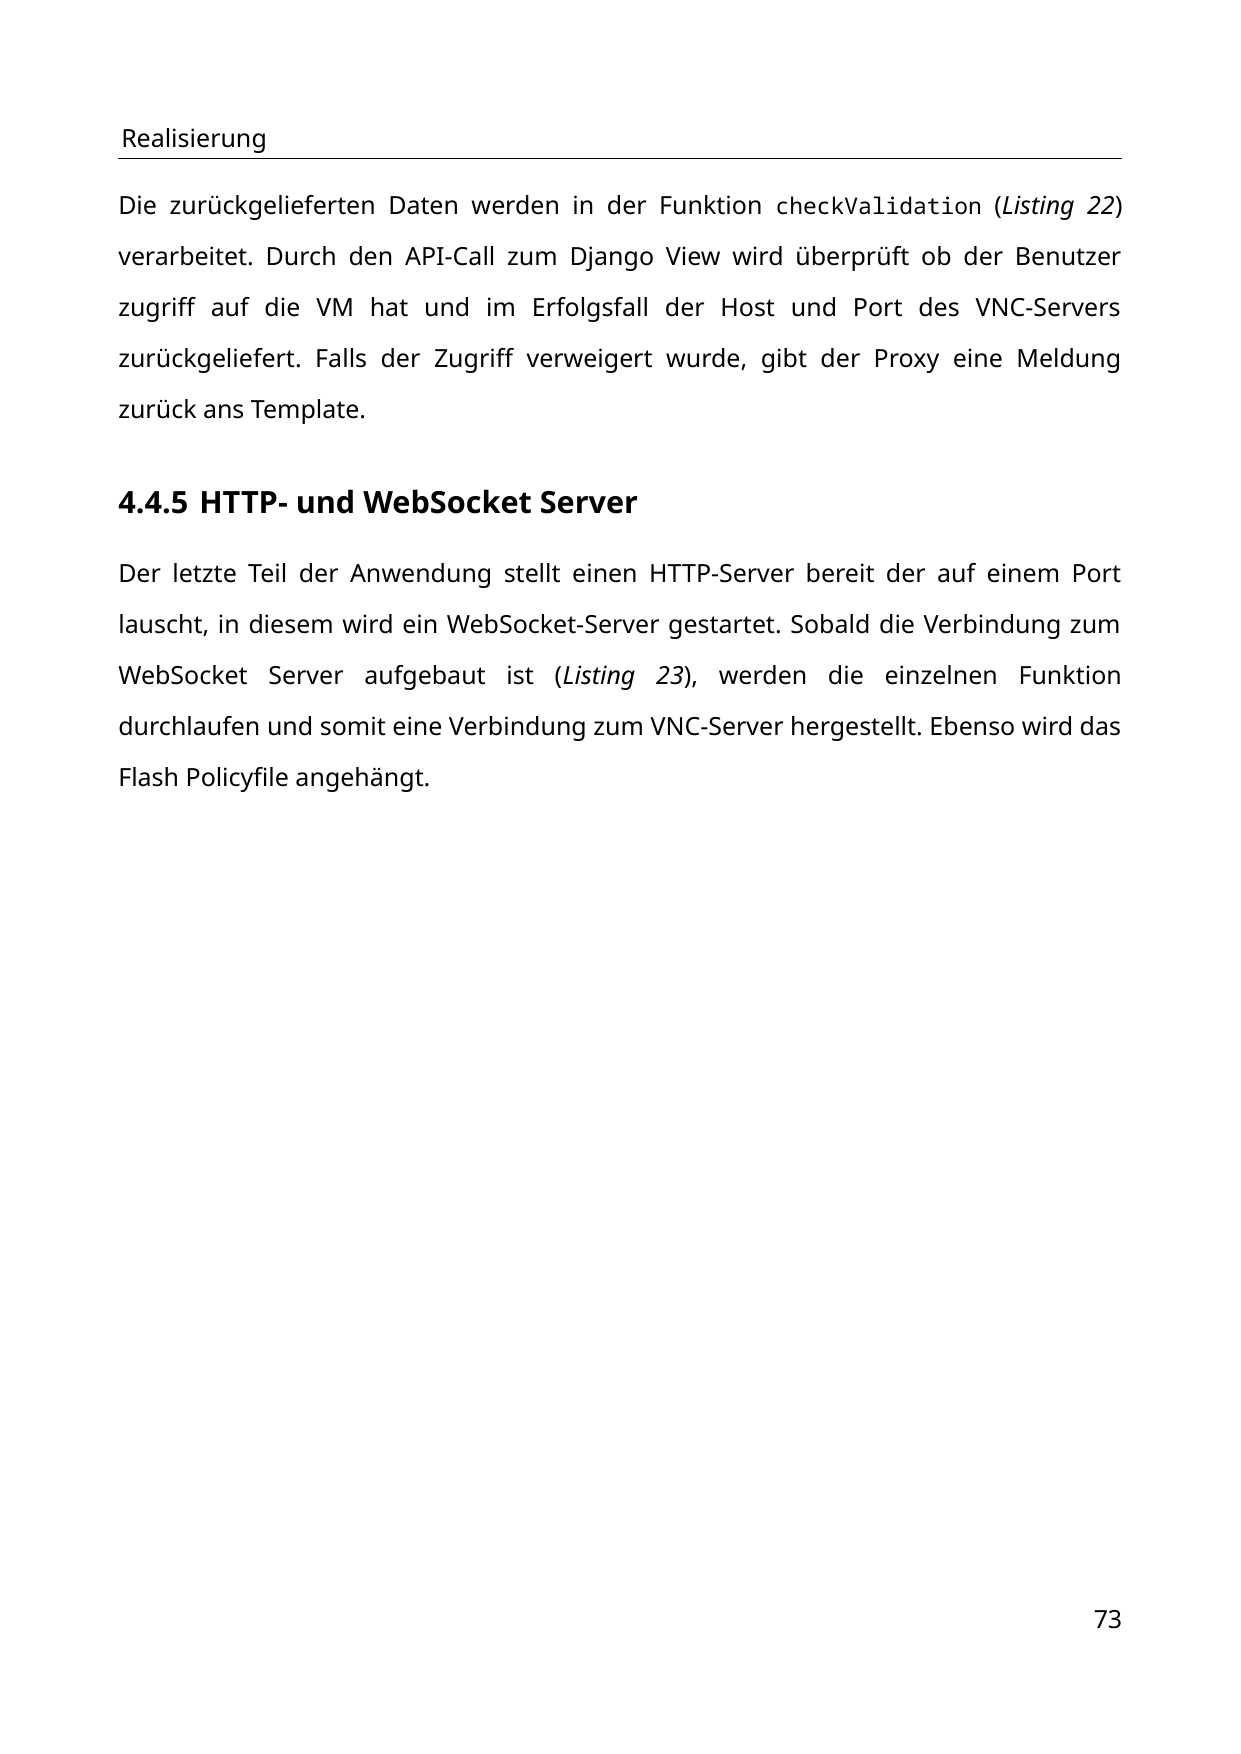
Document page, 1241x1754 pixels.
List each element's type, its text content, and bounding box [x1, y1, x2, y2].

text Der letzte Teil der Anwendung stellt einen HTTP-Server bereit der auf einem Port lauscht, in diesem wird ein WebSocket-Server gestartet. Sobald die Verbindung zum WebSocket Server aufgebaut ist (Listing 23), werden die einzelnen Funktion durchlaufen und somit eine Verbindung zum VNC-Server hergestellt. Ebenso wird das Flash Policyfile angehängt. [118, 555, 1122, 794]
subtitle HTTP- und WebSocket Server [118, 480, 1122, 522]
text Die zurückgelieferten Daten werden in der Funktion checkValidation (Listing 22) verarbeitet. Durch den API-Call zum Django View wird überprüft ob der Benutzer zugriff auf die VM hat und im Erfolgsfall der Host und Port des VNC-Servers zurückgeliefert. Falls der Zugriff verweigert wurde, gibt der Proxy eine Meldung zurück ans Template. [118, 188, 1122, 426]
